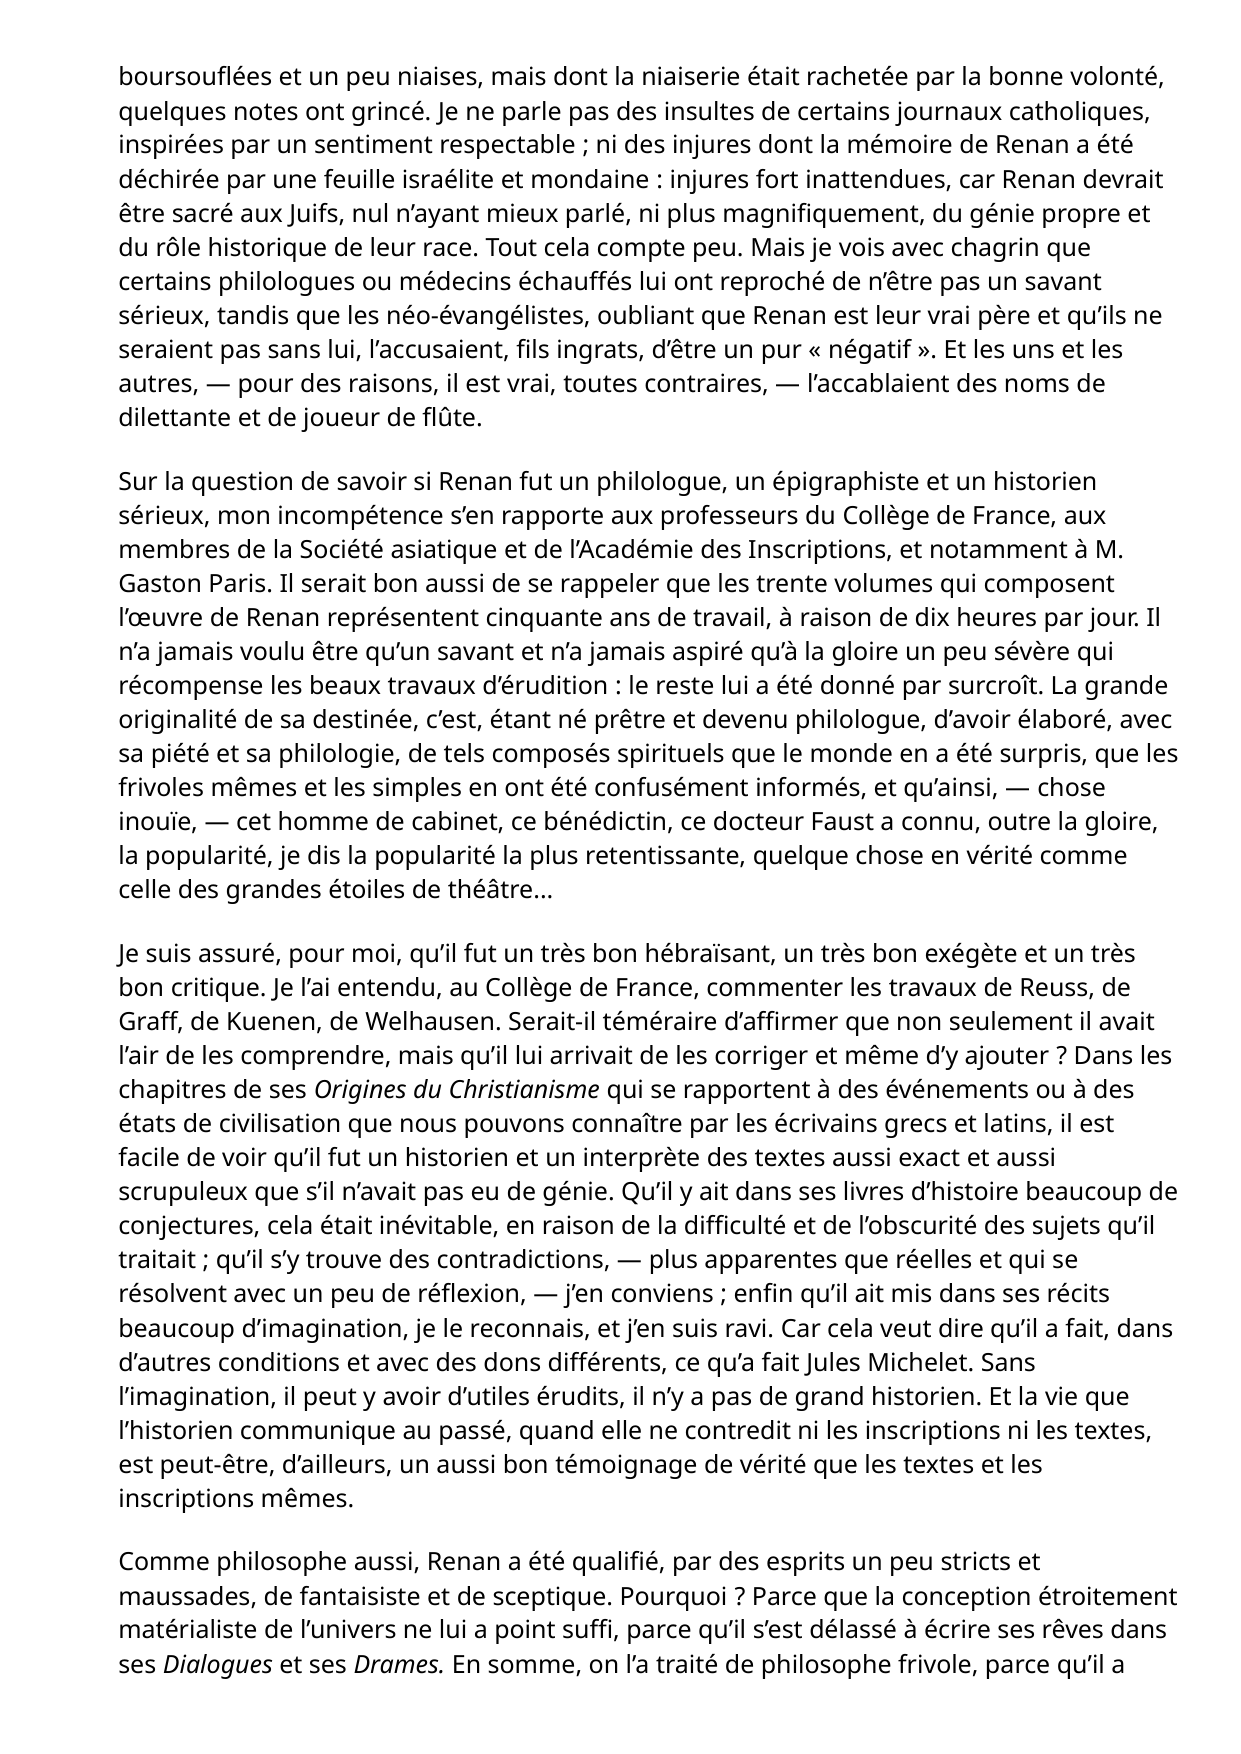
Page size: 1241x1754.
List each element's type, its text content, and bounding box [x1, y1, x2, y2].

text boursouflées et un peu niaises, mais dont la niaiserie était rachetée par la bonne volonté, quelques notes ont grincé. Je ne parle pas des insultes de certains journaux catholiques, inspirées par un sentiment respectable ; ni des injures dont la mémoire de Renan a été déchirée par une feuille israélite et mondaine : injures fort inattendues, car Renan devrait être sacré aux Juifs, nul n’ayant mieux parlé, ni plus magnifiquement, du génie propre et du rôle historique de leur race. Tout cela compte peu. Mais je vois avec chagrin que certains philologues ou médecins échauffés lui ont reproché de n’être pas un savant sérieux, tandis que les néo-évangélistes, oubliant que Renan est leur vrai père et qu’ils ne seraient pas sans lui, l’accusaient, fils ingrats, d’être un pur « négatif ». Et les uns et les autres, — pour des raisons, il est vrai, toutes contraires, — l’accablaient des noms de dilettante et de joueur de flûte. [118, 59, 1181, 434]
text Sur la question de savoir si Renan fut un philologue, un épigraphiste et un historien sérieux, mon incompétence s’en rapporte aux professeurs du Collège de France, aux membres de la Société asiatique et de l’Académie des Inscriptions, et notamment à M. Gaston Paris. Il serait bon aussi de se rappeler que les trente volumes qui composent l’œuvre de Renan représentent cinquante ans de travail, à raison de dix heures par jour. Il n’a jamais voulu être qu’un savant et n’a jamais aspiré qu’à la gloire un peu sévère qui récompense les beaux travaux d’érudition : le reste lui a été donné par surcroît. La grande originalité de sa destinée, c’est, étant né prêtre et devenu philologue, d’avoir élaboré, avec sa piété et sa philologie, de tels composés spirituels que le monde en a été surpris, que les frivoles mêmes et les simples en ont été confusément informés, et qu’ainsi, — chose inouïe, — cet homme de cabinet, ce bénédictin, ce docteur Faust a connu, outre la gloire, la popularité, je dis la popularité la plus retentissante, quelque chose en vérité comme celle des grandes étoiles de théâtre... [118, 463, 1181, 906]
text Comme philosophe aussi, Renan a été qualifié, par des esprits un peu stricts et maussades, de fantaisiste et de sceptique. Pourquoi ? Parce que la conception étroitement matérialiste de l’univers ne lui a point suffi, parce qu’il s’est délassé à écrire ses rêves dans ses Dialogues et ses Drames. En somme, on l’a traité de philosophe frivole, parce qu’il a [118, 1544, 1181, 1680]
text Je suis assuré, pour moi, qu’il fut un très bon hébraïsant, un très bon exégète et un très bon critique. Je l’ai entendu, au Collège de France, commenter les travaux de Reuss, de Graff, de Kuenen, de Welhausen. Serait-il téméraire d’affirmer que non seulement il avait l’air de les comprendre, mais qu’il lui arrivait de les corriger et même d’y ajouter ? Dans les chapitres de ses Origines du Christianisme qui se rapportent à des événements ou à des états de civilisation que nous pouvons connaître par les écrivains grecs et latins, il est facile de voir qu’il fut un historien et un interprète des textes aussi exact et aussi scrupuleux que s’il n’avait pas eu de génie. Qu’il y ait dans ses livres d’histoire beaucoup de conjectures, cela était inévitable, en raison de la difficulté et de l’obscurité des sujets qu’il traitait ; qu’il s’y trouve des contradictions, — plus apparentes que réelles et qui se résolvent avec un peu de réflexion, — j’en conviens ; enfin qu’il ait mis dans ses récits beaucoup d’imagination, je le reconnais, et j’en suis ravi. Car cela veut dire qu’il a fait, dans d’autres conditions et avec des dons différents, ce qu’a fait Jules Michelet. Sans l’imagination, il peut y avoir d’utiles érudits, il n’y a pas de grand historien. Et la vie que l’historien communique au passé, quand elle ne contredit ni les inscriptions ni les textes, est peut-être, d’ailleurs, un aussi bon témoignage de vérité que les textes et les inscriptions mêmes. [118, 936, 1181, 1514]
